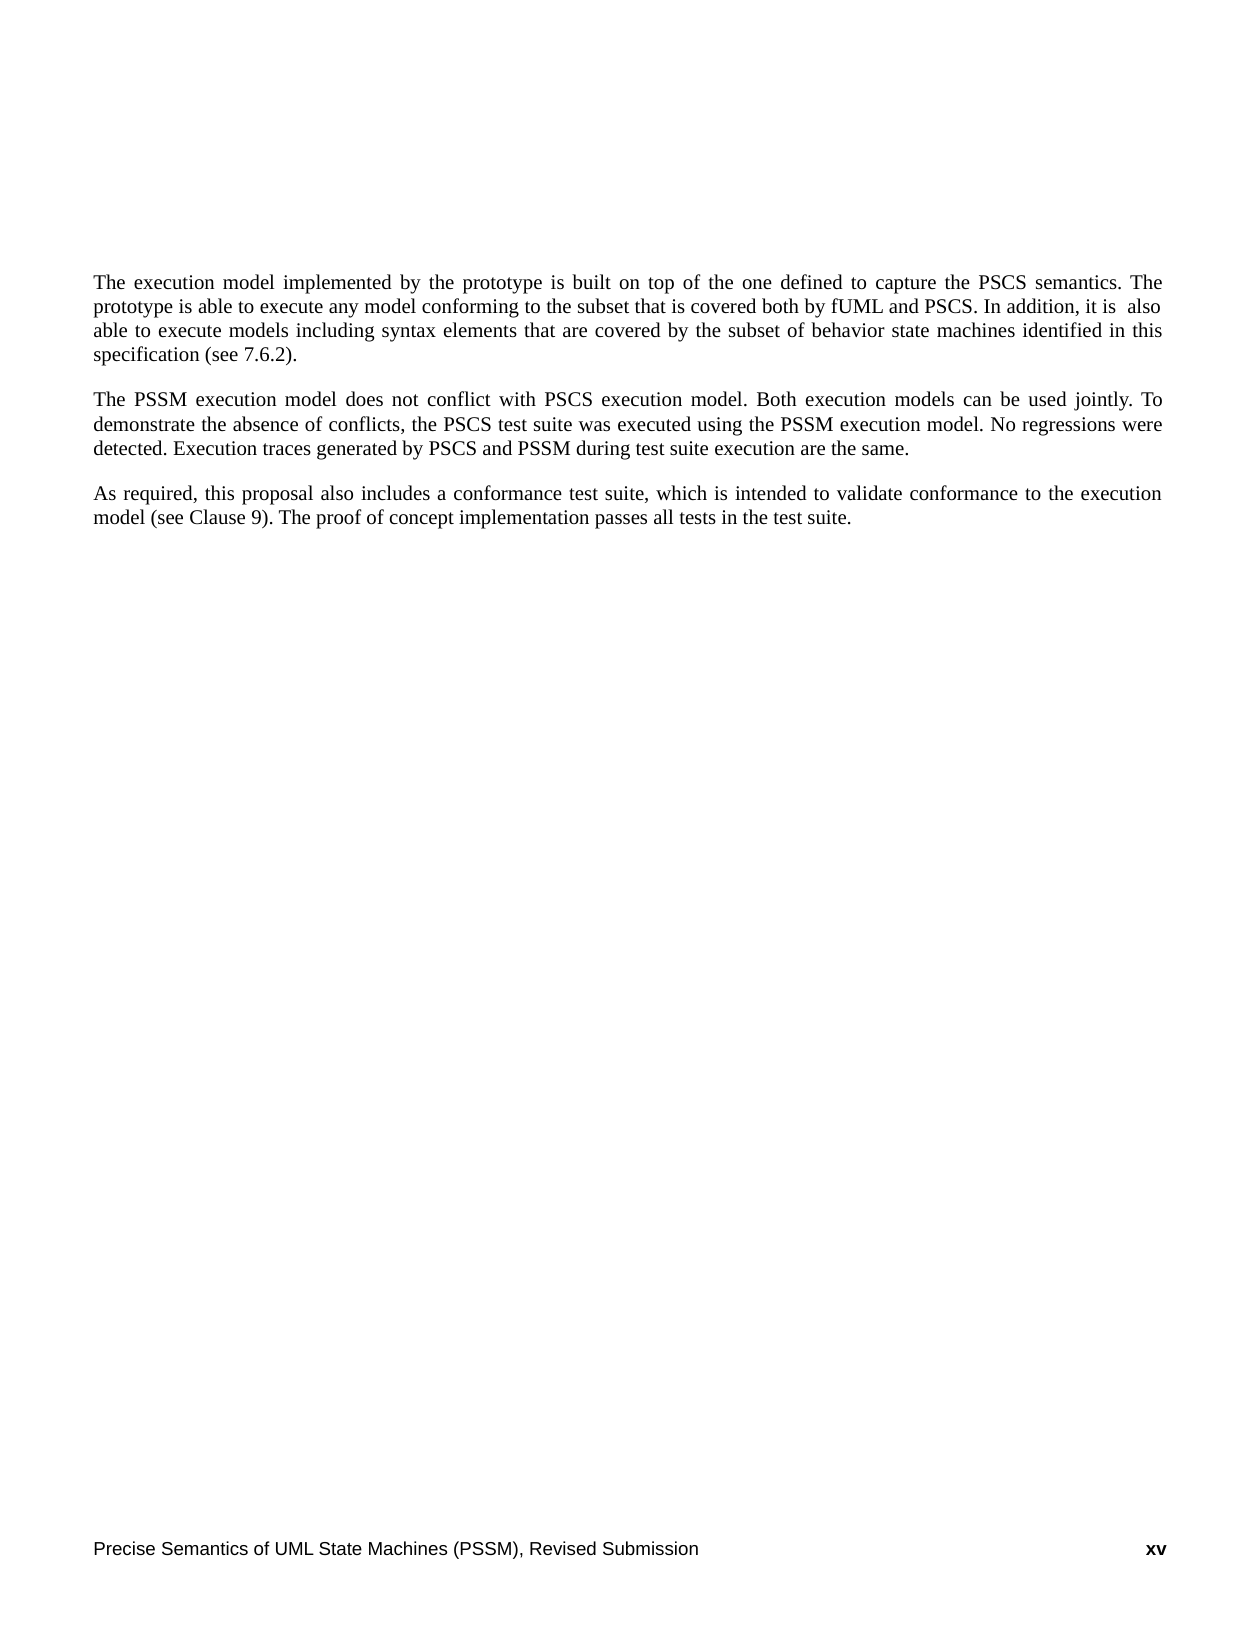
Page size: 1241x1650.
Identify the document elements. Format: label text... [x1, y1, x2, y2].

text The PSSM execution model does not conflict with PSCS execution model. Both execution models can be used jointly. To demonstrate the absence of conflicts, the PSCS test suite was executed using the PSSM execution model. No regressions were detected. Execution traces generated by PSCS and PSSM during test suite execution are the same. [93, 387, 1164, 459]
text The execution model implemented by the prototype is built on top of the one defined to capture the PSCS semantics. The prototype is able to execute any model conforming to the subset that is covered both by fUML and PSCS. In addition, it is also able to execute models including syntax elements that are covered by the subset of behavior state machines identified in this specification (see 7.6.2). [93, 270, 1164, 366]
text As required, this proposal also includes a conformance test suite, which is intended to validate conformance to the execution model (see Clause 9). The proof of concept implementation passes all tests in the test suite. [93, 481, 1164, 529]
